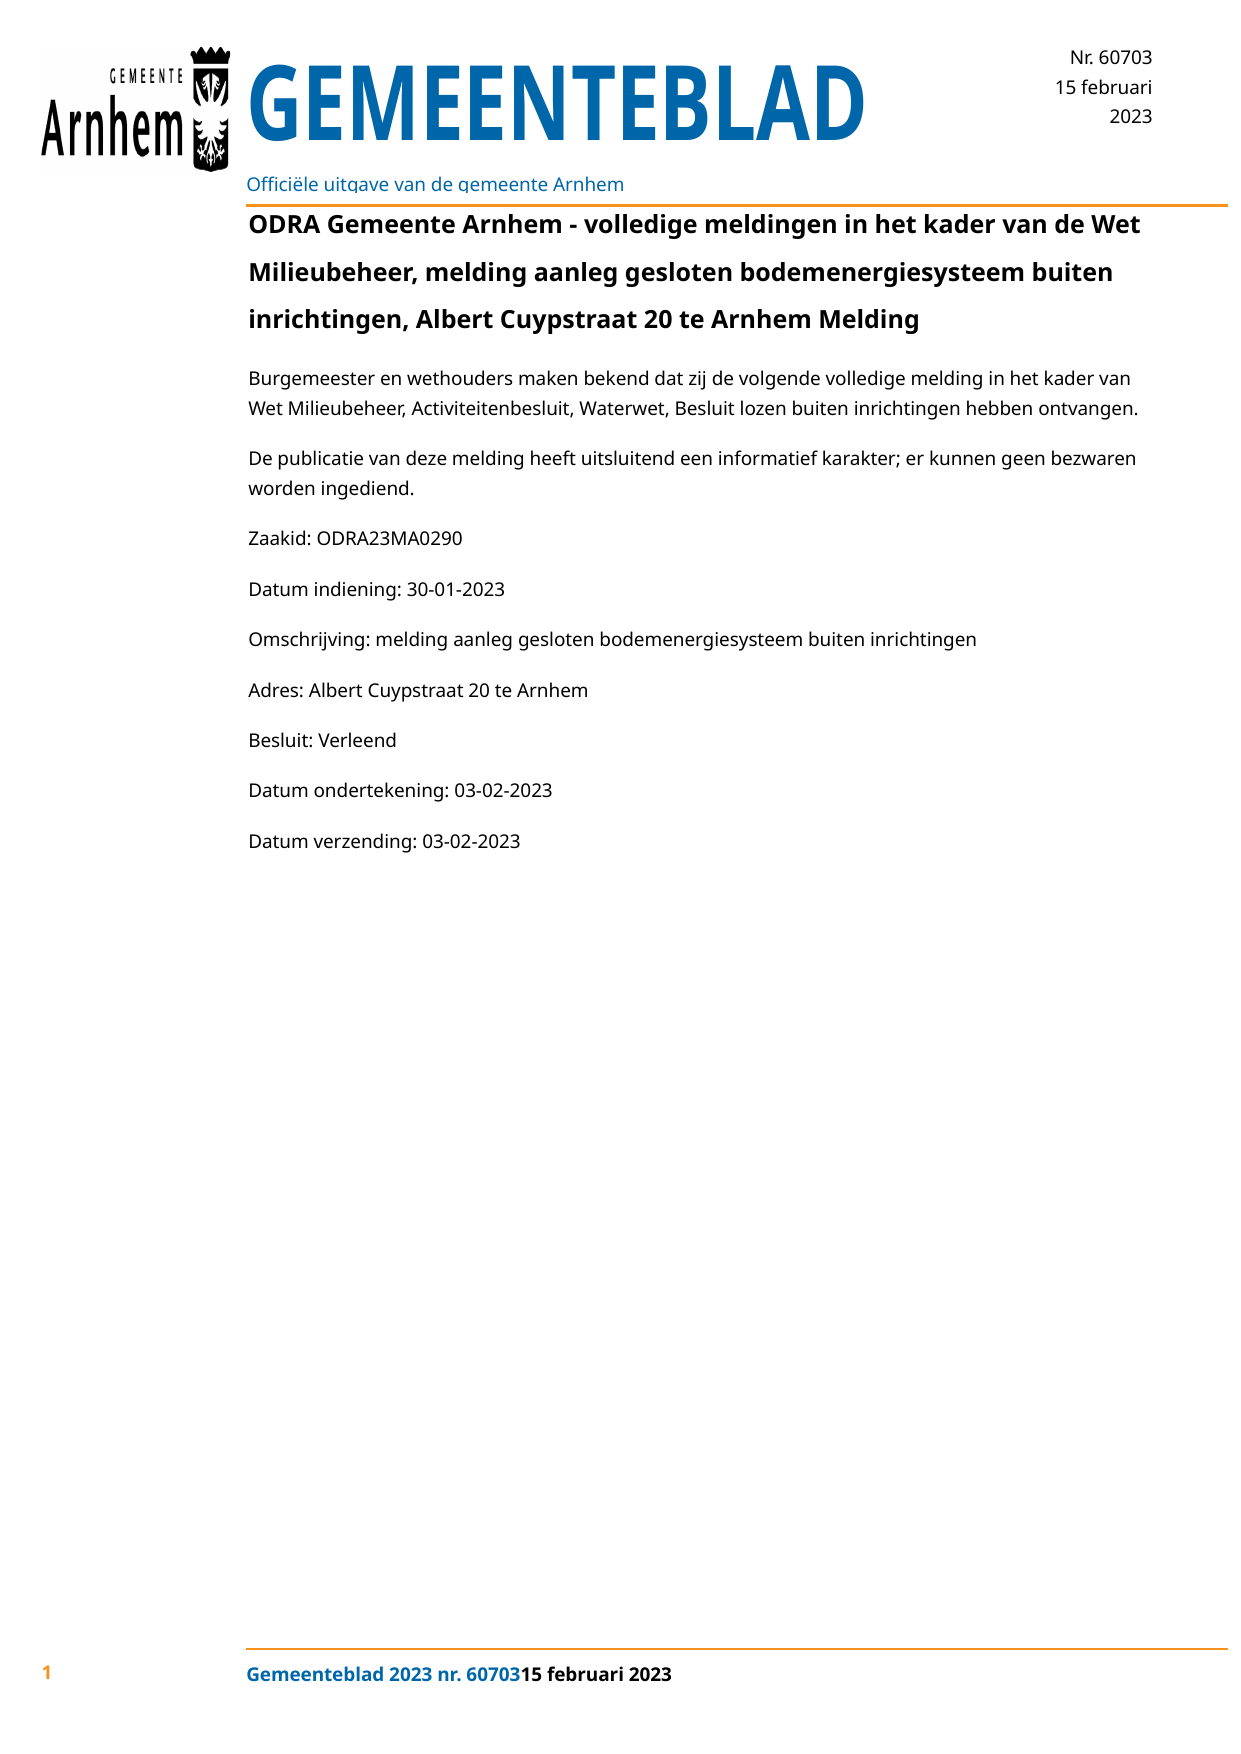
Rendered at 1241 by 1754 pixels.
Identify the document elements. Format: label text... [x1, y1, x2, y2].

text Burgemeester en wethouders maken bekend dat zij de volgende volledige melding in het kader van Wet Milieubeheer, Activiteitenbesluit, Waterwet, Besluit lozen buiten inrichtingen hebben ontvangen. [248, 366, 1152, 421]
text De publicatie van deze melding heeft uitsluitend een informatief karakter; er kunnen geen bezwaren worden ingediend. [248, 446, 1152, 501]
text Besluit: Verleend [248, 727, 1152, 753]
picture [41, 47, 231, 172]
text Omschrijving: melding aanleg gesloten bodemenergiesysteem buiten inrichtingen [248, 626, 1152, 652]
text ODRA Gemeente Arnhem - volledige meldingen in het kader van de Wet Milieubeheer, melding aanleg gesloten bodemenergiesysteem buiten inrichtingen, Albert Cuypstraat 20 te Arnhem Melding [248, 207, 1152, 336]
text Datum ondertekening: 03-02-2023 [248, 778, 1152, 803]
text Adres: Albert Cuypstraat 20 te Arnhem [248, 677, 1152, 702]
text Datum indiening: 30-01-2023 [248, 576, 1152, 602]
text Zaakid: ODRA23MA0290 [248, 526, 1152, 551]
text Datum verzending: 03-02-2023 [248, 828, 1152, 854]
